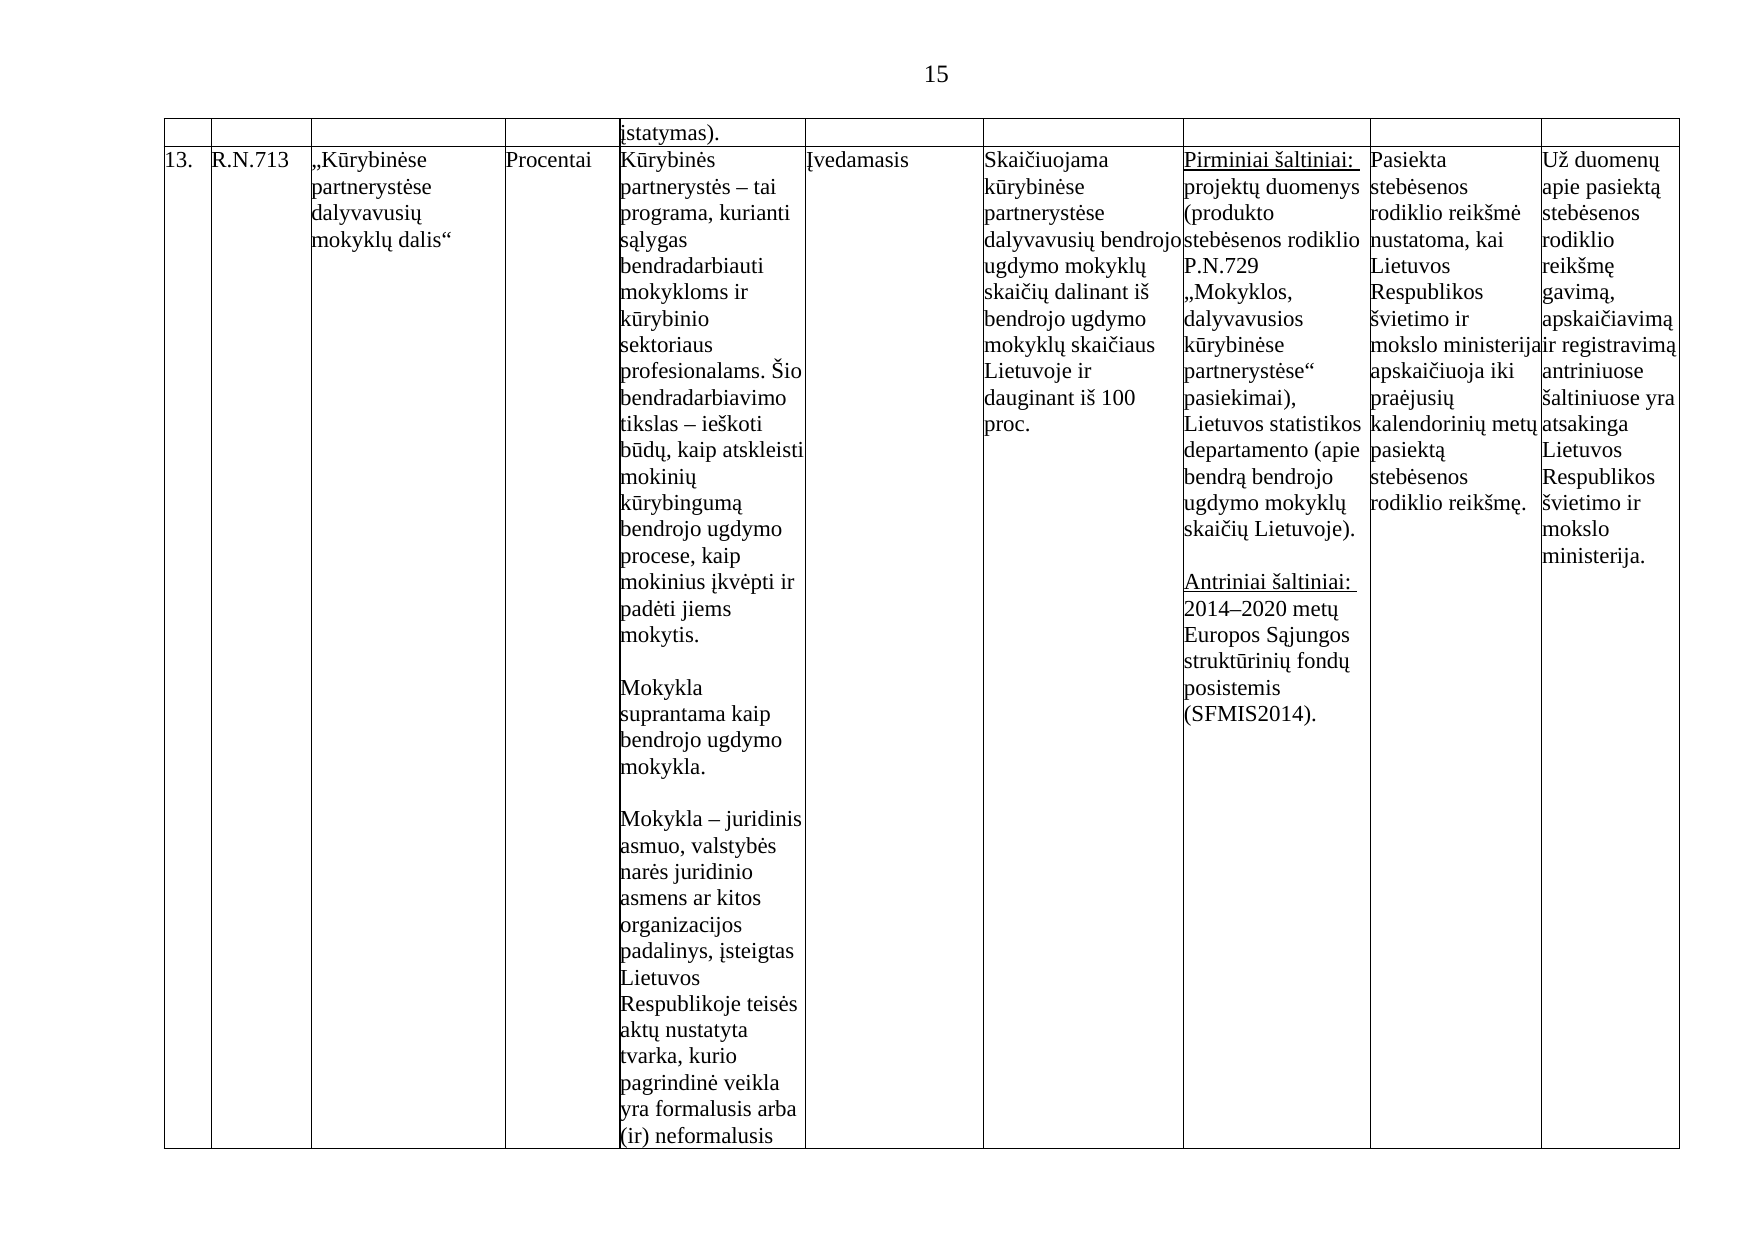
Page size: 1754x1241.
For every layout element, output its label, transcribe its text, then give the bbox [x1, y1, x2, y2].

table_cell [1542, 119, 1679, 146]
table_cell Pasiekta stebėsenos rodiklio reikšmė nustatoma, kai Lietuvos Respublikos švietimo ir mokslo ministerija apskaičiuoja iki praėjusių kalendorinių metų pasiektą stebėsenos rodiklio reikšmę. [1371, 147, 1541, 1148]
table_cell [984, 119, 1183, 146]
table_cell Už duomenų apie pasiektą stebėsenos rodiklio reikšmę gavimą, apskaičiavimą ir registravimą antriniuose šaltiniuose yra atsakinga Lietuvos Respublikos švietimo ir mokslo ministerija. [1542, 147, 1679, 1148]
table_cell [212, 119, 311, 146]
table_cell [165, 119, 211, 146]
table_cell [806, 119, 983, 146]
table_cell R.N.713 [212, 147, 311, 1148]
table_cell įstatymas). [621, 119, 805, 146]
table_cell [312, 119, 505, 146]
table_cell Įvedamasis [806, 147, 983, 1148]
table_cell 13. [165, 147, 211, 1148]
table_cell [506, 119, 619, 146]
table_cell [1184, 119, 1370, 146]
table_cell Kūrybinės partnerystės – tai programa, kurianti sąlygas bendradarbiauti mokykloms ir kūrybinio sektoriaus profesionalams. Šio bendradarbiavimo tikslas – ieškoti būdų, kaip atskleisti mokinių kūrybingumą bendrojo ugdymo procese, kaip mokinius įkvėpti ir padėti jiems mokytis. Mokykla suprantama kaip bendrojo ugdymo mokykla. Mokykla – juridinis asmuo, valstybės narės juridinio asmens ar kitos organizacijos padalinys, įsteigtas Lietuvos Respublikoje teisės aktų nustatyta tvarka, kurio pagrindinė veikla yra formalusis arba (ir) neformalusis [621, 147, 805, 1148]
table_cell [1371, 119, 1541, 146]
table_cell „Kūrybinėse partnerystėse dalyvavusių mokyklų dalis“ [312, 147, 505, 1148]
table_cell Pirminiai šaltiniai: projektų duomenys (produkto stebėsenos rodiklio P.N.729 „Mokyklos, dalyvavusios kūrybinėse partnerystėse“ pasiekimai), Lietuvos statistikos departamento (apie bendrą bendrojo ugdymo mokyklų skaičių Lietuvoje). Antriniai šaltiniai: 2014–2020 metų Europos Sąjungos struktūrinių fondų posistemis (SFMIS2014). [1184, 147, 1370, 1148]
table_cell Procentai [506, 147, 619, 1148]
table_cell Skaičiuojama kūrybinėse partnerystėse dalyvavusių bendrojo ugdymo mokyklų skaičių dalinant iš bendrojo ugdymo mokyklų skaičiaus Lietuvoje ir dauginant iš 100 proc. [984, 147, 1183, 1148]
